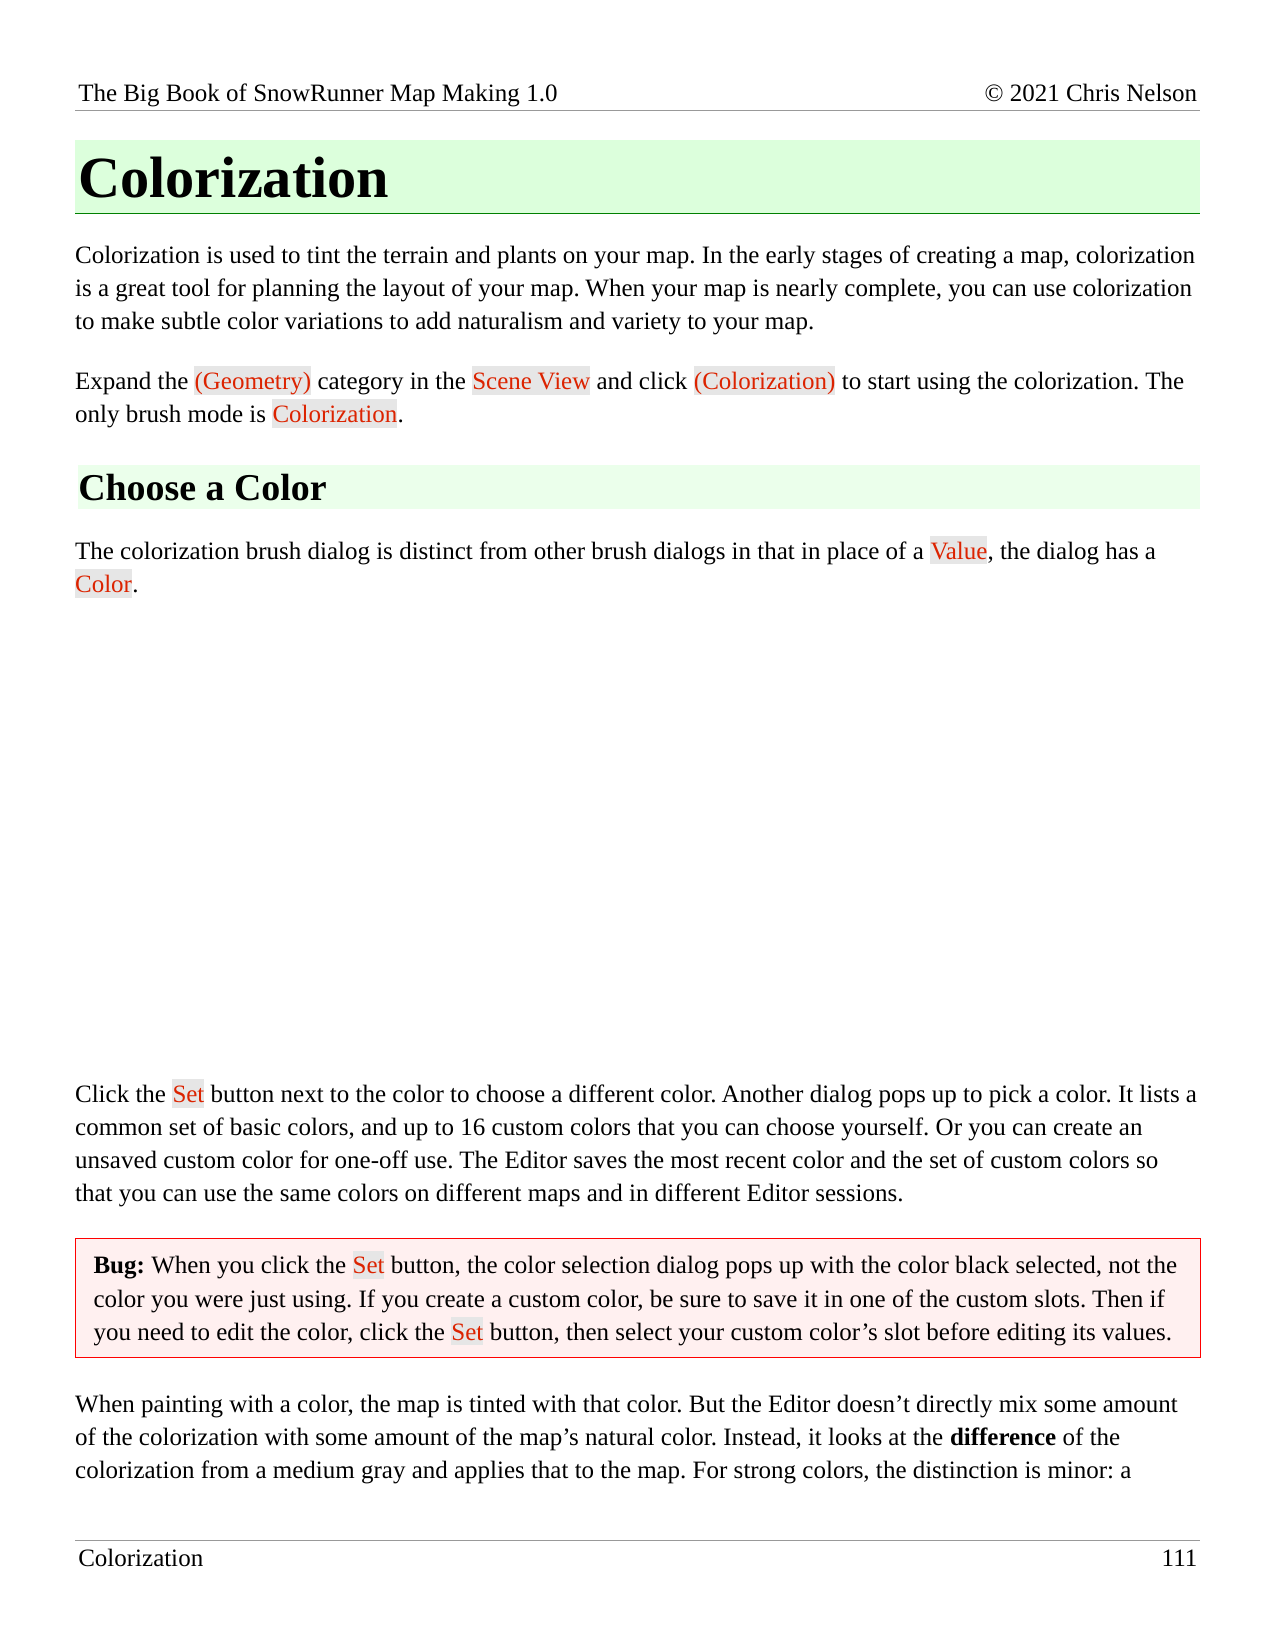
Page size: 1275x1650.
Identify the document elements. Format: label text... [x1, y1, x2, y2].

list When you click the Set button, the color selection dialog pops up with the color black selected, not the color you were just using. If you create a custom color, be sure to save it in one of the custom slots. Then if you need to edit the color, click the Set button, then select your custom color’s slot before editing its values. [76, 1239, 1200, 1357]
text The colorization brush dialog is distinct from other brush dialogs in that in place of a Value, the dialog has a Color. [75, 536, 1200, 598]
text Colorization is used to tint the terrain and plants on your map. In the early stages of creating a map, colorization is a great tool for planning the layout of your map. When your map is nearly complete, you can use colorization to make subtle color variations to add naturalism and variety to your map. [75, 240, 1200, 335]
text When painting with a color, the map is tinted with that color. But the Editor doesn’t directly mix some amount of the colorization with some amount of the map’s natural color. Instead, it looks at the difference of the colorization from a medium gray and applies that to the map. For strong colors, the distinction is minor: a [75, 1389, 1200, 1484]
text Expand the (Geometry) category in the Scene View and click (Colorization) to start using the colorization. The only brush mode is Colorization. [75, 366, 1200, 428]
text Click the Set button next to the color to choose a different color. Another dialog pops up to pick a color. It lists a common set of basic colors, and up to 16 custom colors that you can choose yourself. Or you can create an unsaved custom color for one-off use. The Editor saves the most recent color and the set of custom colors so that you can use the same colors on different maps and in different Editor sessions. [75, 1079, 1200, 1207]
subtitle Choose a Color [78, 465, 1200, 509]
subtitle Colorization [75, 140, 1200, 213]
